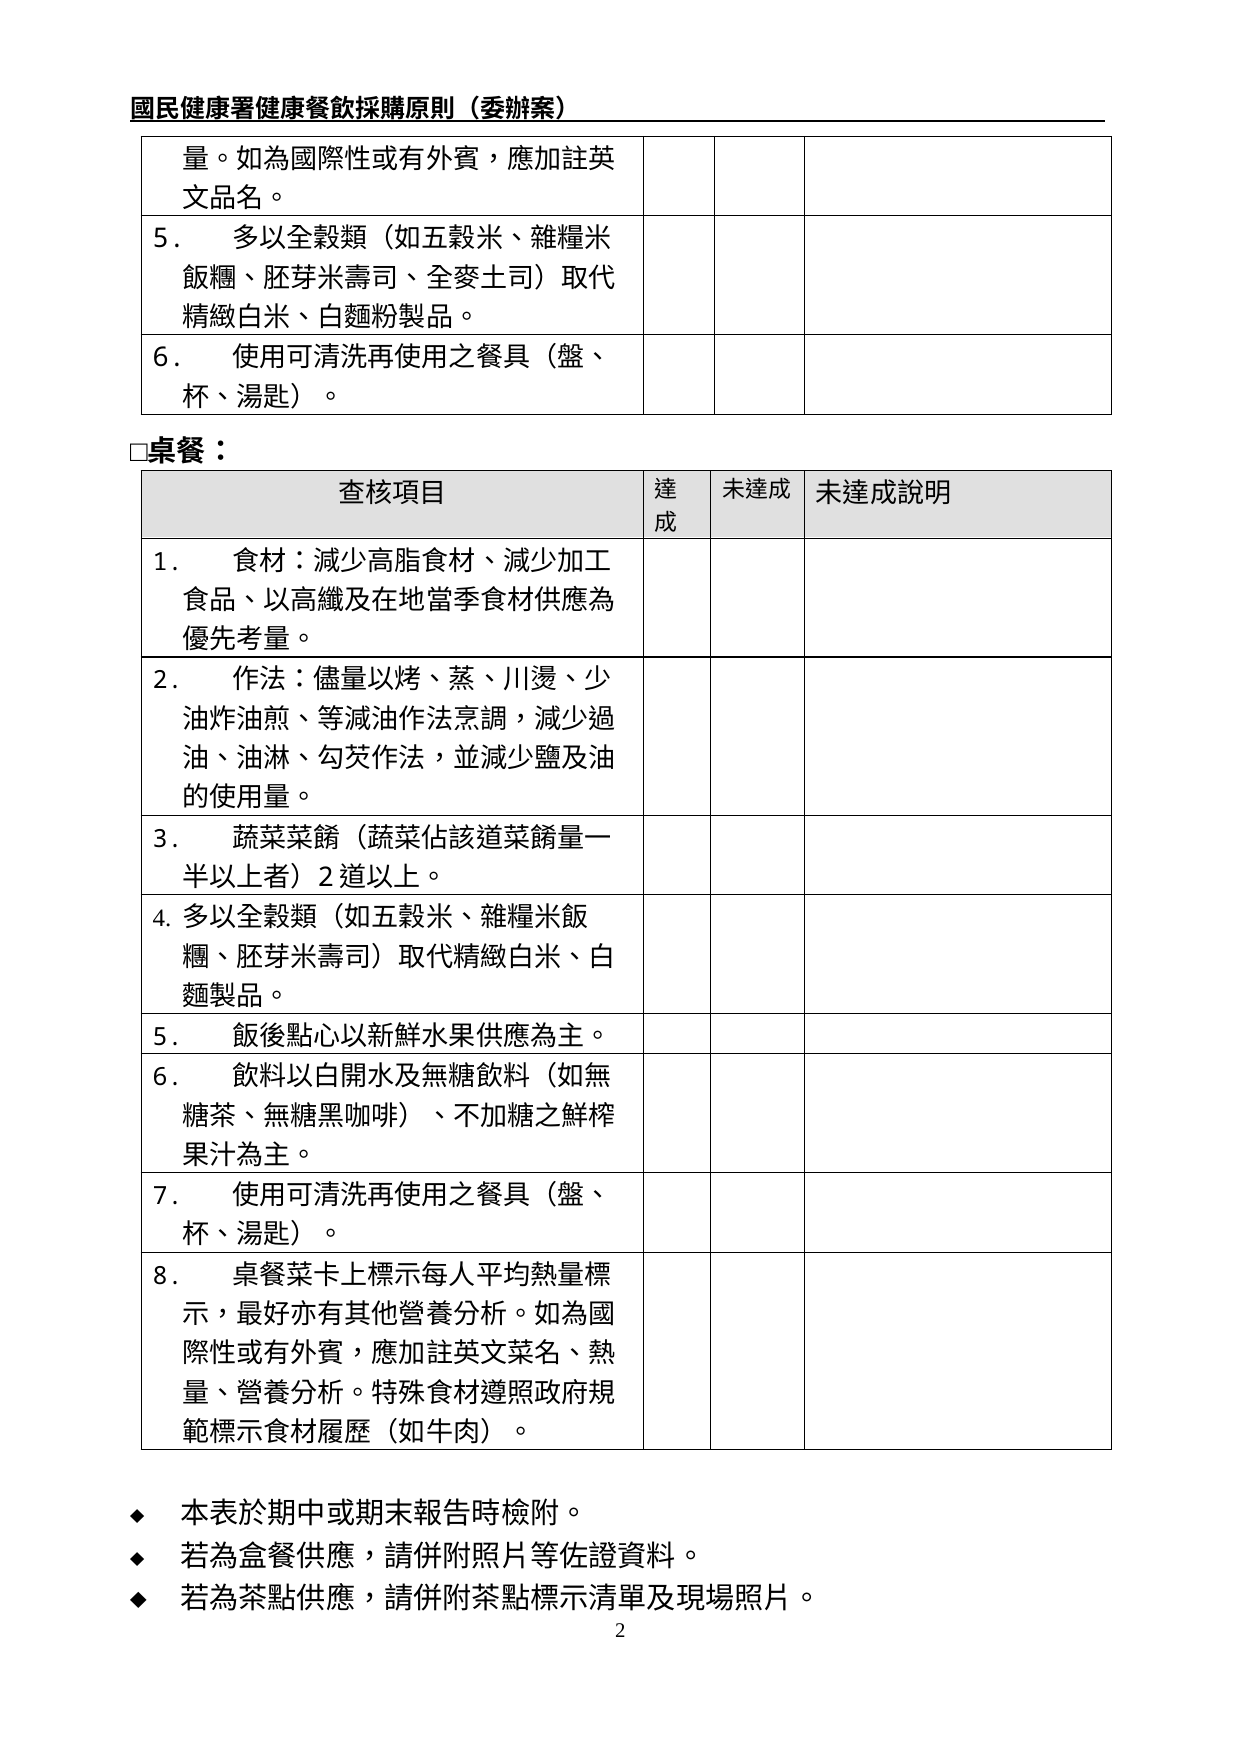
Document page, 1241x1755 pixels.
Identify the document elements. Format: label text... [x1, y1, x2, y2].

table_cell [711, 816, 804, 894]
table_cell [711, 539, 804, 656]
table_header 達成 [644, 471, 710, 537]
list 本表於期中或期末報告時檢附。 [130, 1490, 1110, 1532]
table_cell 多以全穀類（如五穀米、雜糧米飯糰、胚芽米壽司）取代精緻白米、白麵製品。 [142, 895, 643, 1013]
table_cell [644, 216, 714, 334]
table_cell [805, 895, 1111, 1013]
table_cell 飲料以白開水及無糖飲料（如無糖茶、無糖黑咖啡）、不加糖之鮮榨果汁為主。 [142, 1054, 643, 1172]
table_cell 作法：儘量以烤、蒸、川燙、少油炸油煎、等減油作法烹調，減少過油、油淋、勾芡作法，並減少鹽及油的使用量。 [142, 658, 643, 814]
list 若為茶點供應，請併附茶點標示清單及現場照片。 [130, 1574, 1110, 1617]
table_cell [805, 1253, 1111, 1449]
table_cell [711, 1173, 804, 1252]
table_cell [711, 1253, 804, 1449]
table_cell [805, 1014, 1111, 1053]
table_cell [715, 335, 804, 414]
table_cell 蔬菜菜餚（蔬菜佔該道菜餚量一半以上者）2道以上。 [142, 816, 643, 894]
table_cell 桌餐菜卡上標示每人平均熱量標示，最好亦有其他營養分析。如為國際性或有外賓，應加註英文菜名、熱量、營養分析。特殊食材遵照政府規範標示食材履歷（如牛肉）。 [142, 1253, 643, 1449]
table_cell [805, 658, 1111, 814]
table_cell [644, 1253, 710, 1449]
table_cell [715, 216, 804, 334]
table_cell [805, 137, 1111, 215]
list 若為盒餐供應，請併附照片等佐證資料。 [130, 1532, 1110, 1574]
table_cell [644, 1014, 710, 1053]
table_cell [644, 1054, 710, 1172]
table_cell [711, 658, 804, 814]
table_cell [805, 539, 1111, 656]
table_cell [805, 1173, 1111, 1252]
table_cell [644, 1173, 710, 1252]
table_header 查核項目 [142, 471, 643, 537]
table_cell 多以全穀類（如五穀米、雜糧米飯糰、胚芽米壽司、全麥土司）取代精緻白米、白麵粉製品。 [142, 216, 643, 334]
table_cell [715, 137, 804, 215]
table_cell [711, 1014, 804, 1053]
table_cell [644, 658, 710, 814]
table_cell 食材：減少高脂食材、減少加工食品、以高纖及在地當季食材供應為優先考量。 [142, 539, 643, 656]
table_cell [805, 335, 1111, 414]
table_cell 使用可清洗再使用之餐具（盤、杯、湯匙）。 [142, 1173, 643, 1252]
table_cell [644, 335, 714, 414]
table_cell [644, 137, 714, 215]
table_cell 飯後點心以新鮮水果供應為主。 [142, 1014, 643, 1053]
text □桌餐： [130, 428, 1110, 470]
table_cell [805, 1054, 1111, 1172]
table_cell 量。如為國際性或有外賓，應加註英文品名。 [142, 137, 643, 215]
table_header 未達成 [711, 471, 804, 537]
table_cell [644, 816, 710, 894]
table_cell [711, 1054, 804, 1172]
table_cell 使用可清洗再使用之餐具（盤、杯、湯匙）。 [142, 335, 643, 414]
table_cell [644, 539, 710, 656]
table_cell [711, 895, 804, 1013]
table_cell [805, 816, 1111, 894]
table_cell [644, 895, 710, 1013]
table_header 未達成說明 [805, 471, 1111, 537]
table_cell [805, 216, 1111, 334]
